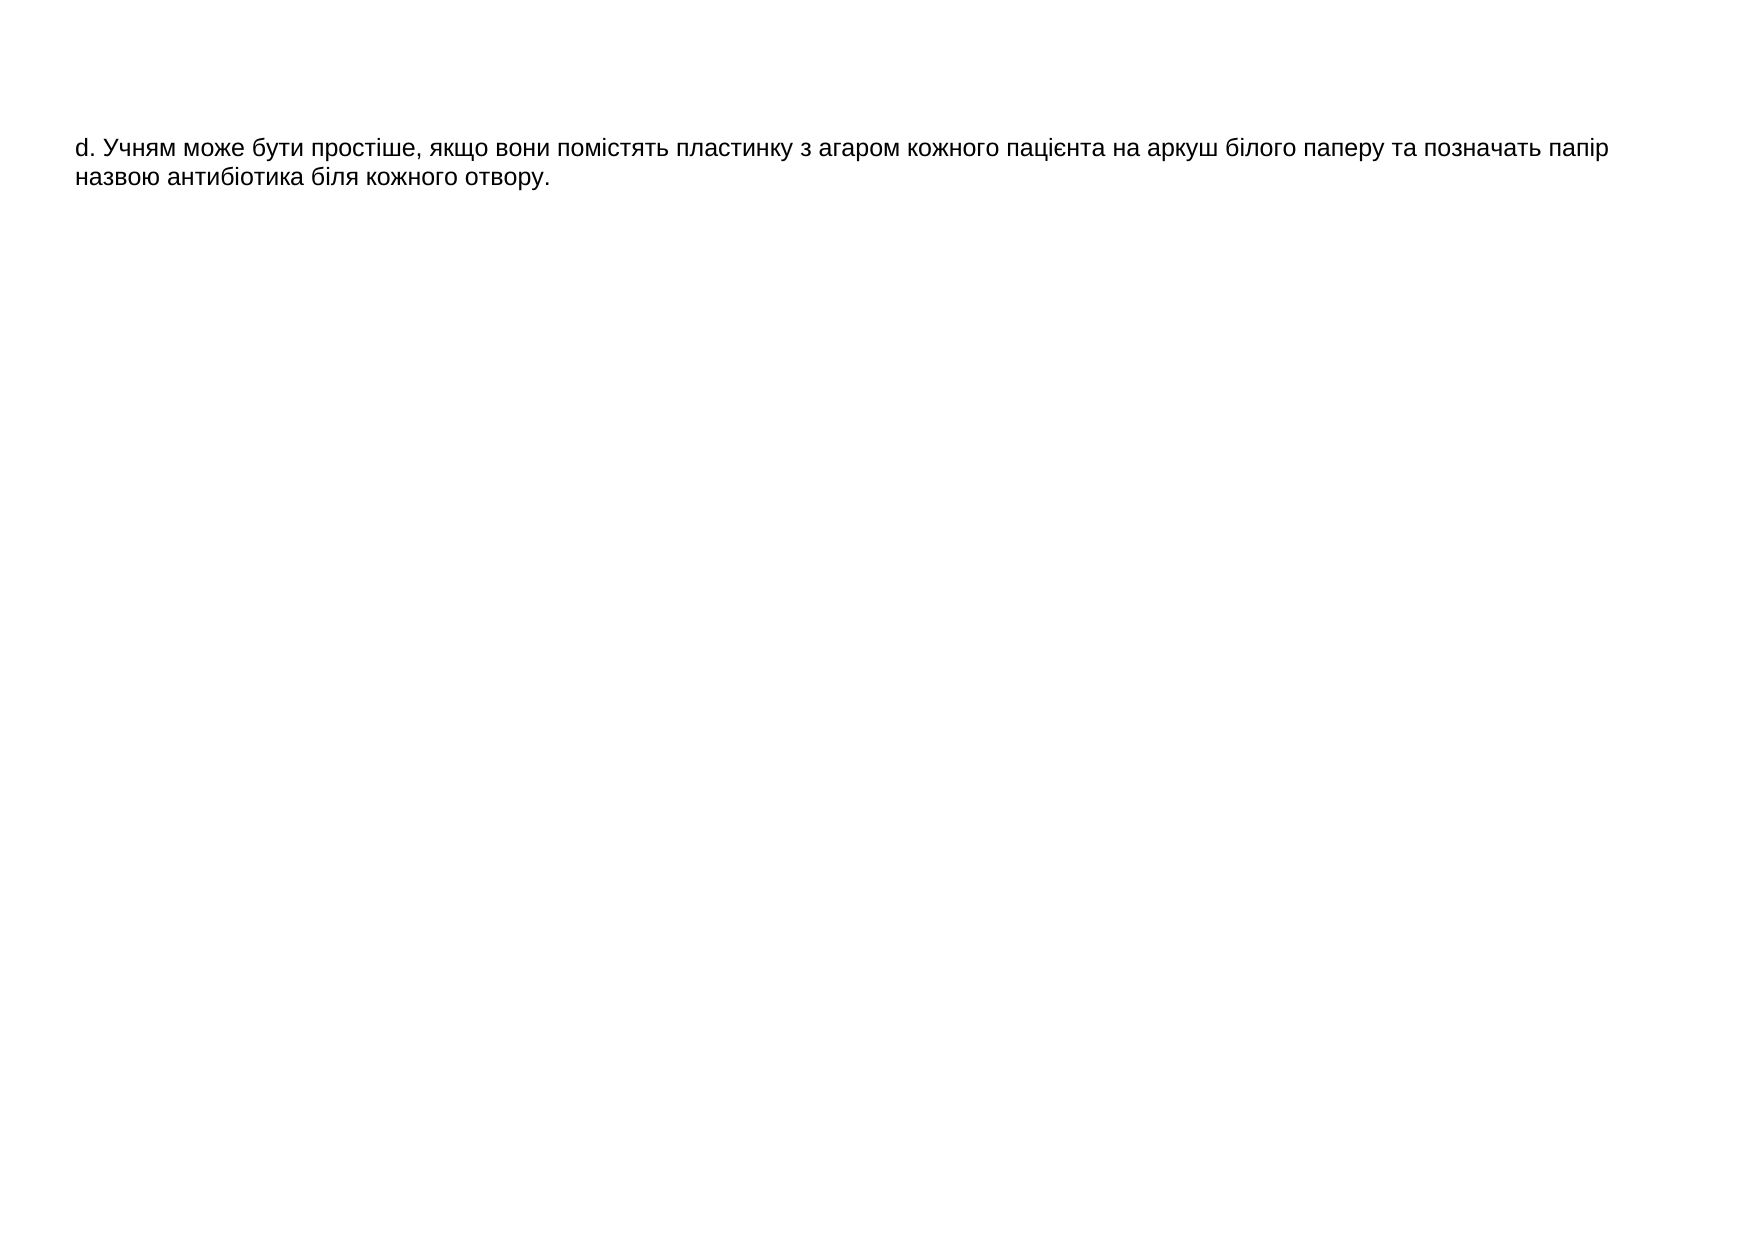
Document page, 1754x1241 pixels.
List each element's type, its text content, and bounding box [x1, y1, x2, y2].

text d. Учням може бути простіше, якщо вони помістять пластинку з агаром кожного пацієнта на аркуш білого паперу та позначать папір назвою антибіотика біля кожного отвору. [75, 133, 1679, 190]
